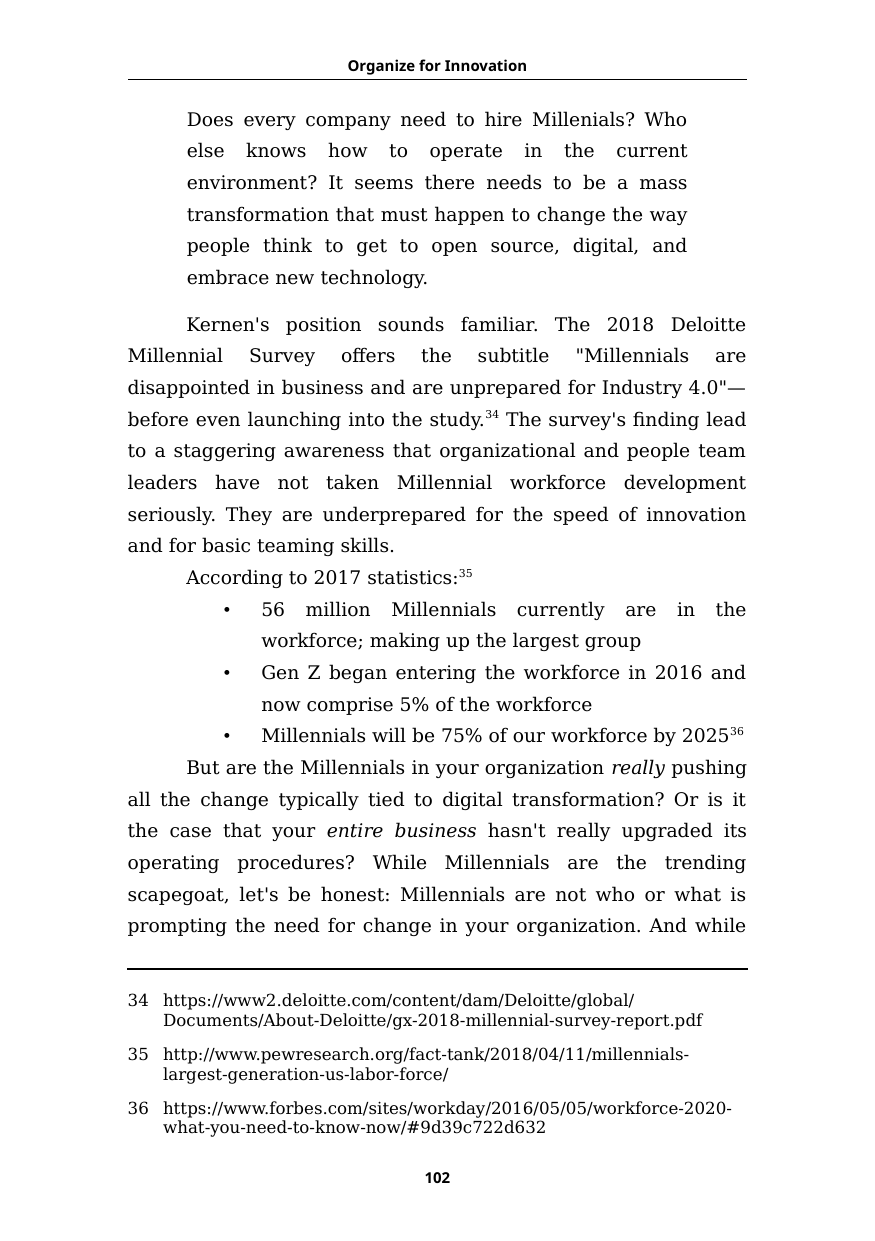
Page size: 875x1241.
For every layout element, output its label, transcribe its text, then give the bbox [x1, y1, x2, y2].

list Gen Z began entering the workforce in 2016 and now comprise 5% of the workforce [223, 662, 747, 716]
text According to 2017 statistics: [127, 567, 747, 589]
list 56 million Millennials currently are in the workforce; making up the largest group [223, 599, 747, 652]
list https://www.forbes.com/sites/workday/2016/05/05/workforce-2020-what-you-need-to-know-now/#9d39c722d632 [127, 1099, 747, 1138]
text https://www2.deloitte.com/content/dam/Deloitte/global/Documents/About-Deloitte/gx-2018-millennial-survey-report.pdf [127, 991, 747, 1030]
text Does every company need to hire Millenials? Who else knows how to operate in the current environment? It seems there needs to be a mass transformation that must happen to change the way people think to get to open source, digital, and embrace new technology. [187, 109, 688, 289]
text But are the Millennials in your organization really pushing all the change typically tied to digital transformation? Or is it the case that your entire business hasn't really upgraded its operating procedures? While Millennials are the trending scapegoat, let's be honest: Millennials are not who or what is prompting the need for change in your organization. And while [127, 757, 747, 937]
text Kernen's position sounds familiar. The 2018 Deloitte Millennial Survey offers the subtitle "Millennials are disappointed in business and are unprepared for Industry 4.0"—before even launching into the study. The survey's finding lead to a staggering awareness that organizational and people team leaders have not taken Millennial workforce development seriously. They are underprepared for the speed of innovation and for basic teaming skills. [127, 314, 747, 557]
text http://www.pewresearch.org/fact-tank/2018/04/11/millennials-largest-generation-us-labor-force/ [127, 1045, 747, 1084]
list Millennials will be 75% of our workforce by 2025 [223, 725, 747, 747]
